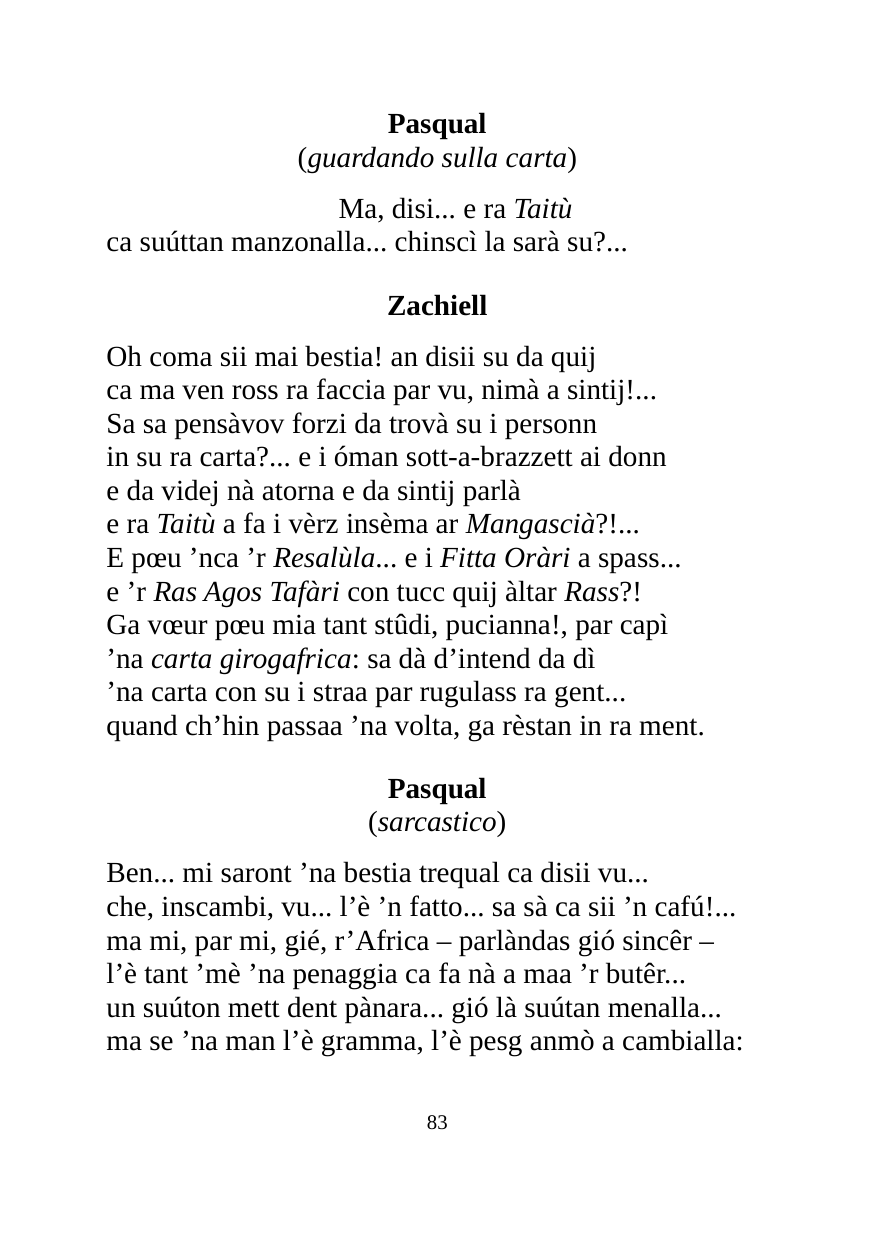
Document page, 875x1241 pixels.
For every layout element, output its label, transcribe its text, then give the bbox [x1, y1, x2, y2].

text Sa sa pensàvov forzi da trovà su i personn [106, 406, 768, 439]
text Ga vœur pœu mia tant stûdi, pucianna!, par capì [106, 607, 768, 641]
text Pasqual (sarcastico) [106, 771, 768, 838]
text ’na carta con su i straa par rugulass ra gent... [106, 674, 768, 708]
text ’na carta girogafrica: sa dà d’intend da dì [106, 641, 768, 674]
text in su ra carta?... e i óman sott-a-brazzett ai donn [106, 439, 768, 473]
text e ra Taitù a fa i vèrz insèma ar Mangascià?!... [106, 507, 768, 540]
text l’è tant ’mè ’na penaggia ca fa nà a maa ’r butêr... [106, 956, 768, 990]
text e da videj nà atorna e da sintij parlà [106, 473, 768, 507]
text Oh coma sii mai bestia! an disii su da quij [106, 339, 768, 372]
text un suúton mett dent pànara... gió là suútan menalla... [106, 990, 768, 1023]
text quand ch’hin passaa ’na volta, ga rèstan in ra ment. [106, 708, 768, 741]
text ma se ’na man l’è gramma, l’è pesg anmò a cambialla: [106, 1023, 768, 1057]
text ca ma ven ross ra faccia par vu, nimà a sintij!... [106, 372, 768, 406]
text Ma, disi... e ra Taitù [106, 191, 768, 224]
text E pœu ’nca ’r Resalùla... e i Fitta Oràri a spass... [106, 540, 768, 574]
text ca suúttan manzonalla... chinscì la sarà su?... [106, 224, 768, 258]
text Pasqual (guardando sulla carta) [106, 106, 768, 173]
text e ’r Ras Agos Tafàri con tucc quij àltar Rass?! [106, 574, 768, 607]
text Zachiell [106, 288, 768, 321]
text che, inscambi, vu... l’è ’n fatto... sa sà ca sii ’n cafú!... [106, 889, 768, 923]
text Ben... mi saront ’na bestia trequal ca disii vu... [106, 856, 768, 889]
text ma mi, par mi, gié, r’Africa – parlàndas gió sincêr – [106, 923, 768, 956]
